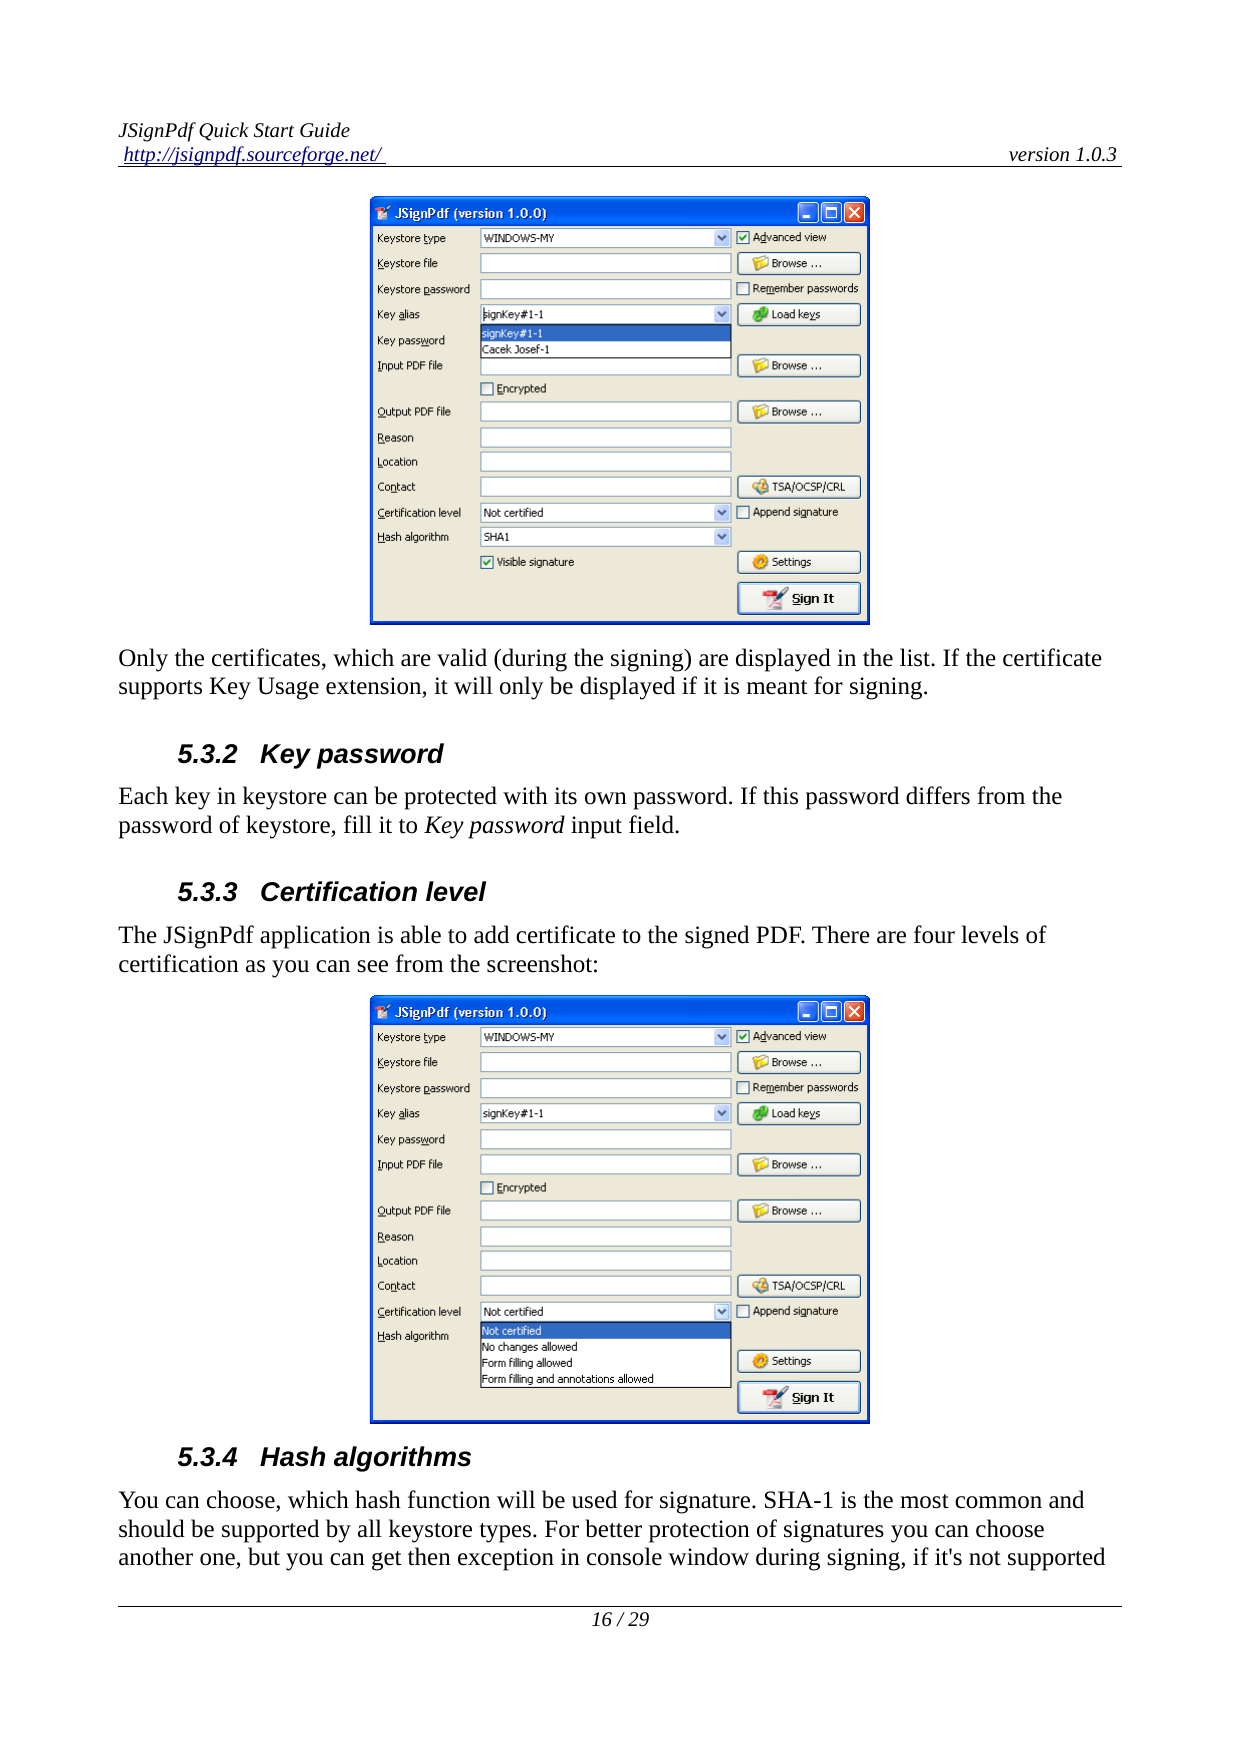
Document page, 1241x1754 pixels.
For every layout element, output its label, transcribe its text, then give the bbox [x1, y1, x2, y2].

text Each key in keystore can be protected with its own password. If this password differs from the password of keystore, fill it to Key password input field. [118, 781, 1122, 839]
picture [369, 995, 870, 1424]
subtitle Key password [177, 738, 1122, 769]
text You can choose, which hash function will be used for signature. SHA-1 is the most common and should be supported by all keystore types. For better protection of signatures you can choose another one, but you can get then exception in console window during signing, if it's not supported [118, 1485, 1122, 1571]
picture [369, 196, 870, 625]
subtitle Hash algorithms [177, 1424, 1122, 1472]
text Only the certificates, which are valid (during the signing) are displayed in the list. If the certificate supports Key Usage extension, it will only be displayed if it is meant for signing. [118, 625, 1122, 700]
text The JSignPdf application is able to add certificate to the signed PDF. There are four levels of certification as you can see from the screenshot: [118, 920, 1122, 978]
subtitle Certification level [177, 876, 1122, 908]
